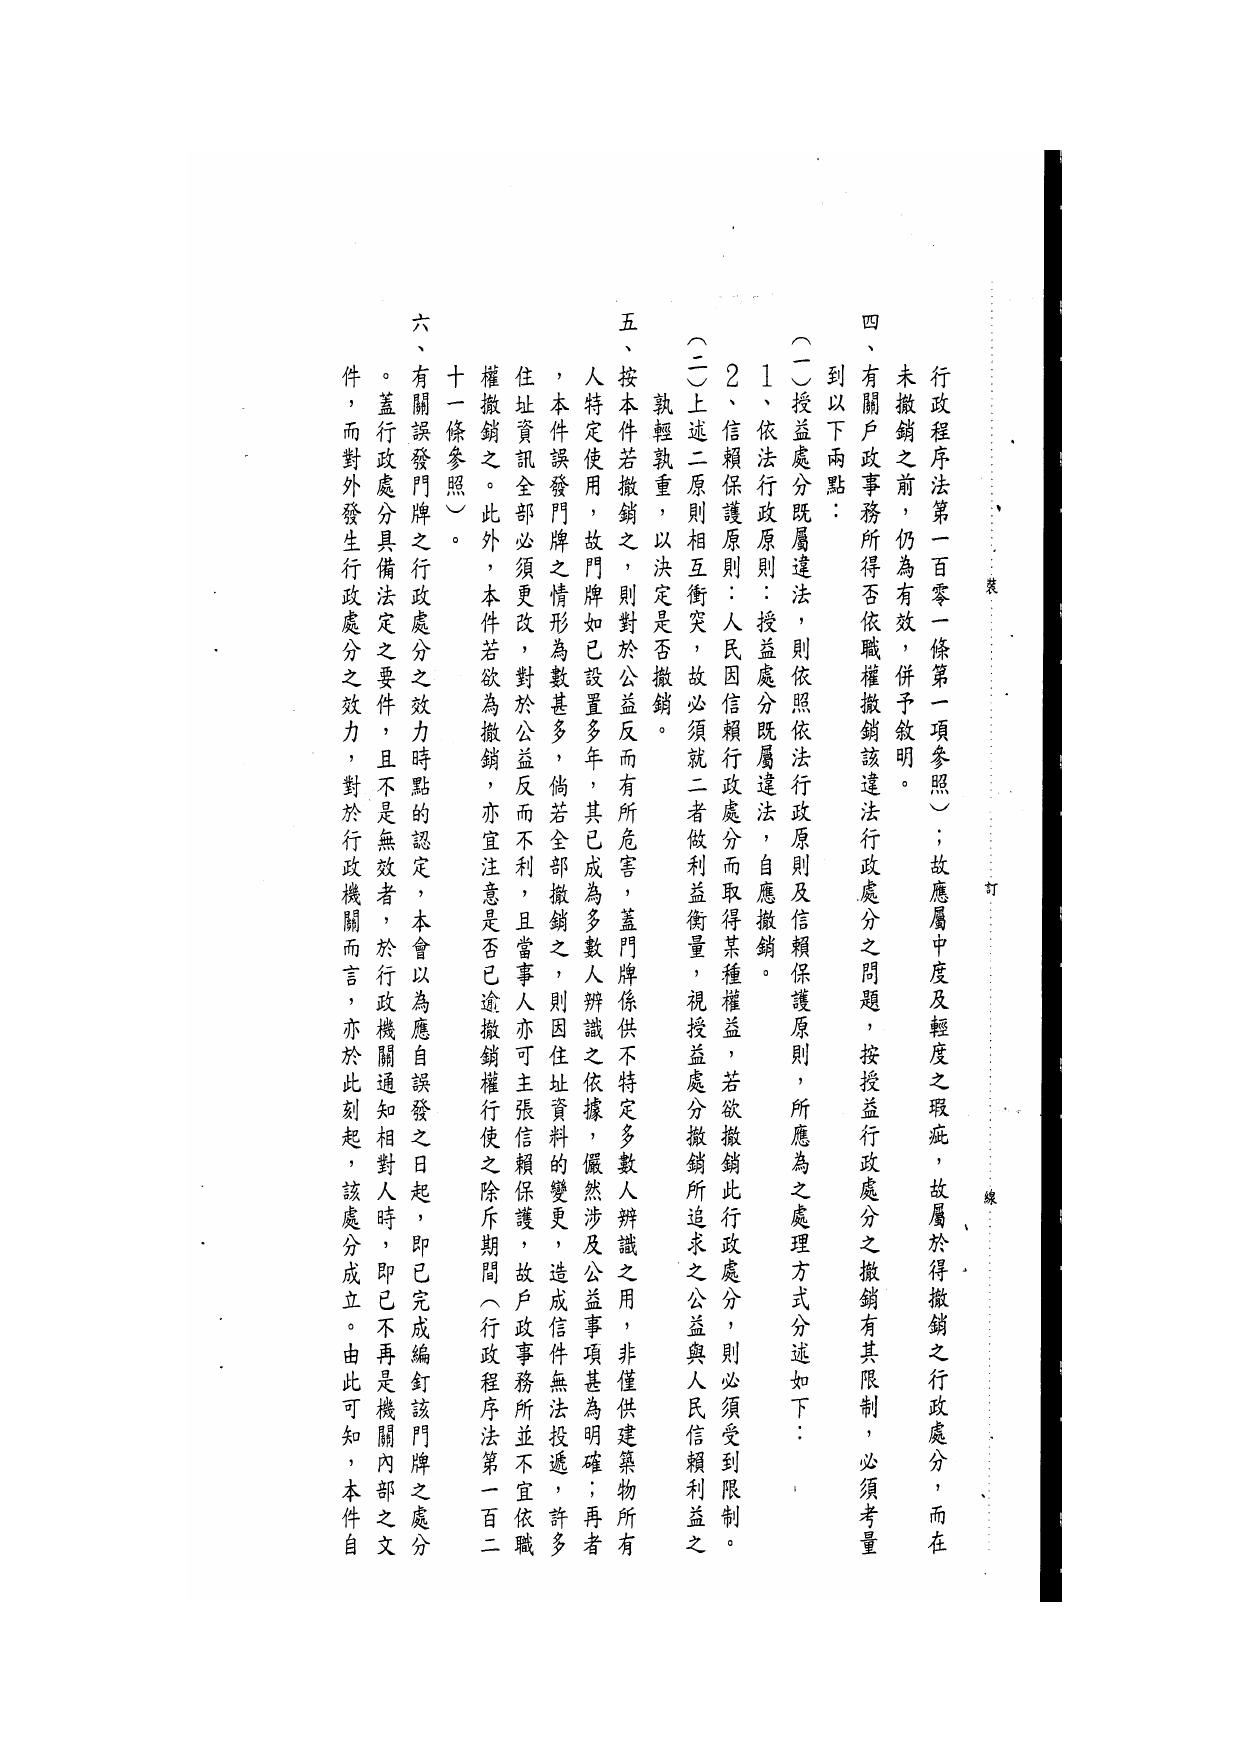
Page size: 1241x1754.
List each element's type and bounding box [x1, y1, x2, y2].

picture [187, 150, 1062, 1602]
